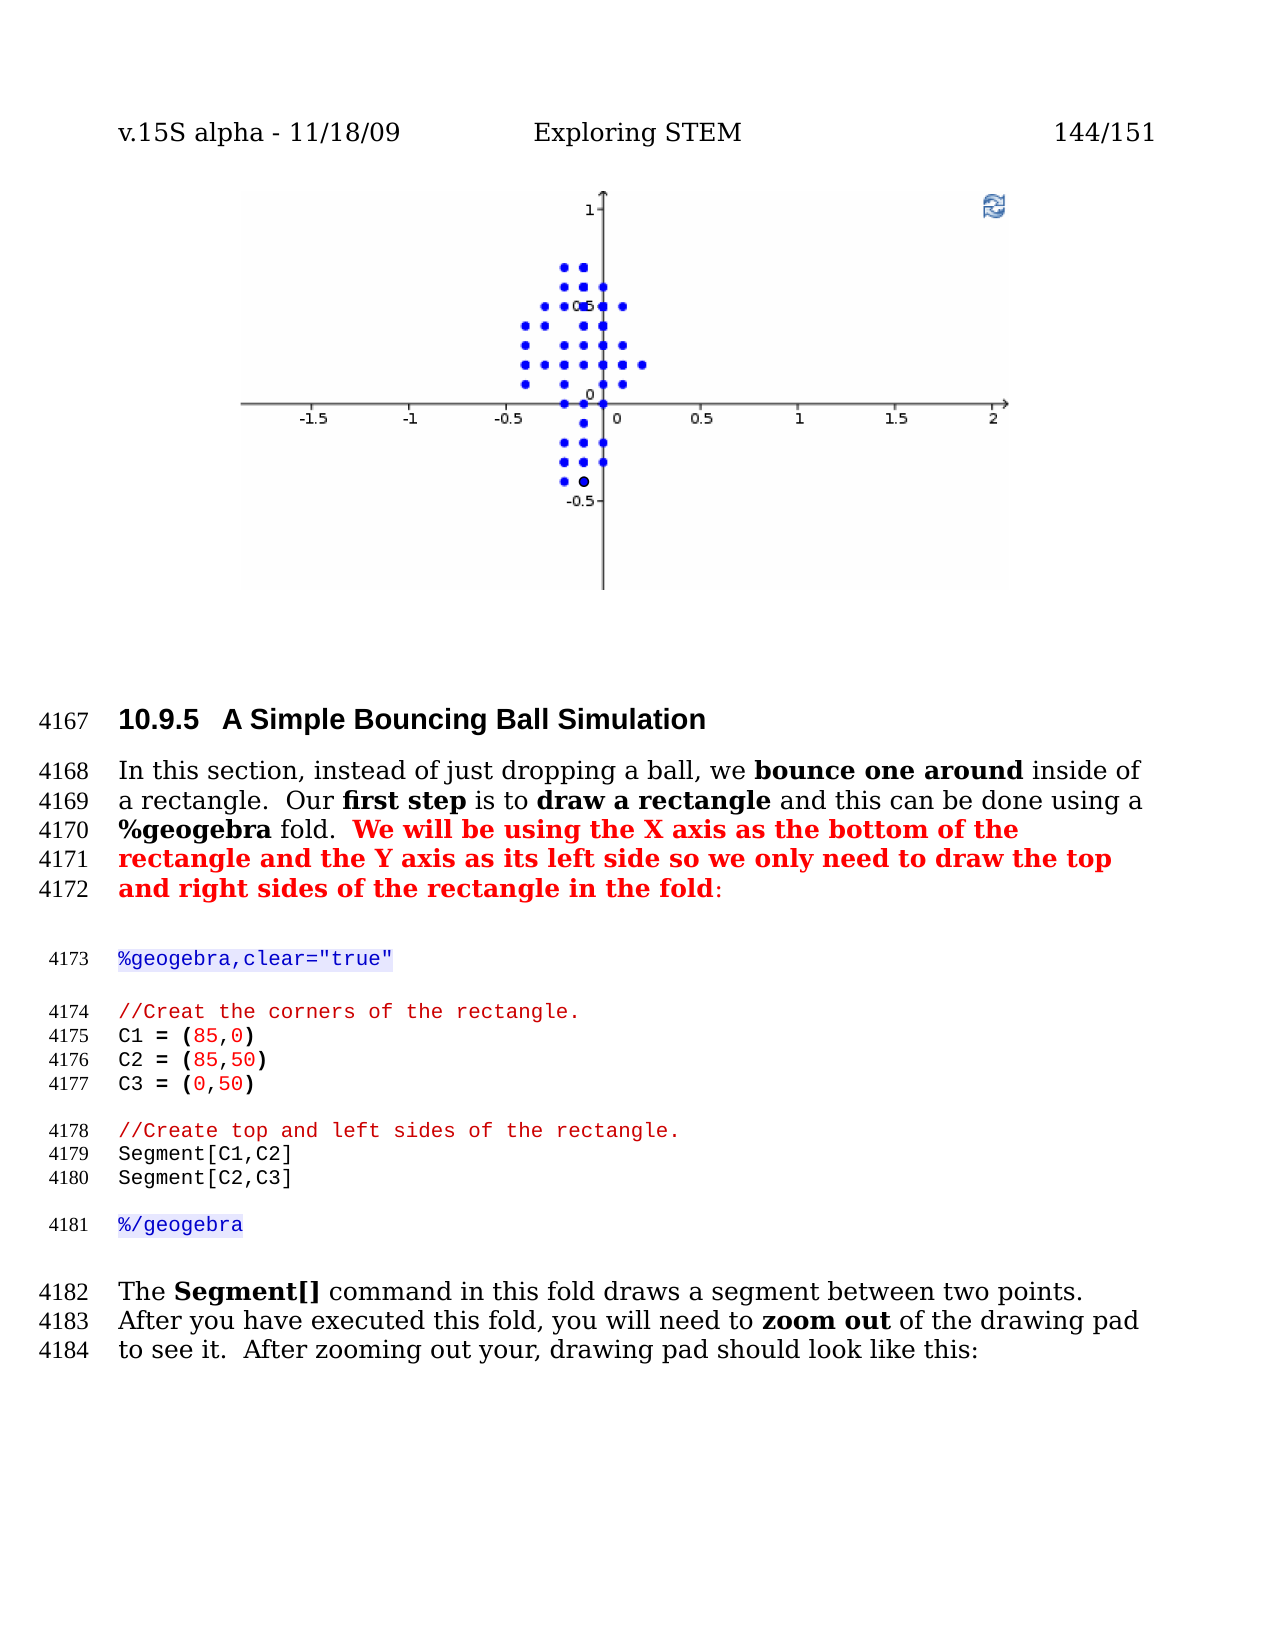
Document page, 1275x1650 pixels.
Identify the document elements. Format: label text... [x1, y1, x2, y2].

picture [240, 191, 1009, 590]
text //Create top and left sides of the rectangle. [118, 1120, 1157, 1143]
text Segment[C2,C3] [118, 1167, 1157, 1191]
text C3 = (0,50) [118, 1072, 1157, 1096]
text %geogebra,clear="true" [118, 948, 1157, 972]
text //Creat the corners of the rectangle. [118, 1002, 1157, 1025]
text %/geogebra [118, 1214, 1157, 1238]
text In this section, instead of just dropping a ball, we bounce one around inside of a rectangle. Our first step is to draw a rectangle and this can be done using a %geogebra fold. We will be using the X axis as the bottom of the rectangle and the Y axis as its left side so we only need to draw the top and right sides of the rectangle in the fold: [118, 756, 1157, 903]
text C2 = (85,50) [118, 1049, 1157, 1072]
text Segment[C1,C2] [118, 1143, 1157, 1167]
subtitle A Simple Bouncing Ball Simulation [118, 702, 1157, 735]
text The Segment[] command in this fold draws a segment between two points. After you have executed this fold, you will need to zoom out of the drawing pad to see it. After zooming out your, drawing pad should look like this: [118, 1276, 1157, 1364]
text C1 = (85,0) [118, 1025, 1157, 1049]
